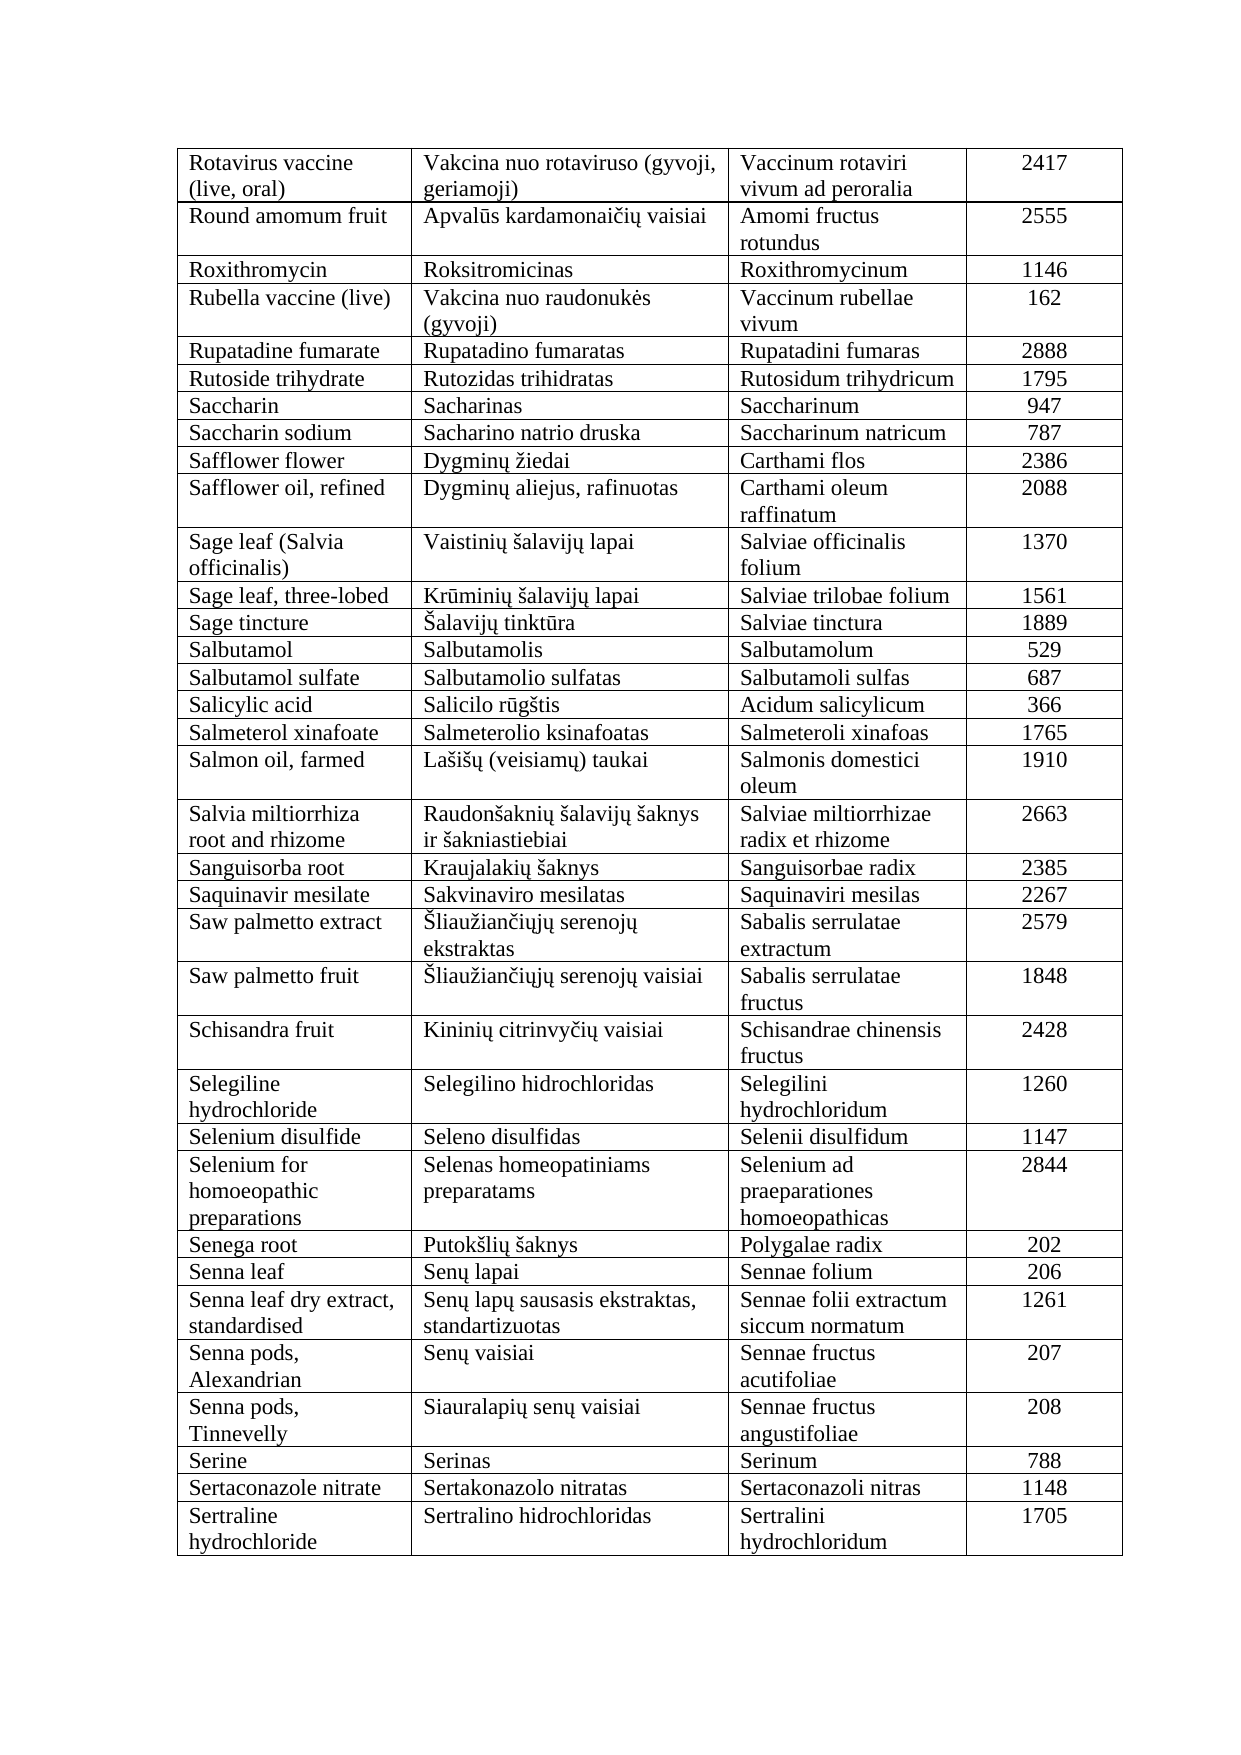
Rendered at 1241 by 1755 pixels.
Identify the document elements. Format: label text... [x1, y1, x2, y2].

table_cell Rubella vaccine (live) [178, 284, 411, 336]
table_cell 2579 [967, 909, 1122, 961]
table_cell Schisandrae chinensis fructus [729, 1016, 966, 1069]
table_cell Rutoside trihydrate [178, 365, 411, 391]
table_cell Krūminių šalavijų lapai [412, 582, 728, 608]
table_cell Dygminų žiedai [412, 447, 728, 473]
table_cell Serinas [412, 1447, 728, 1473]
table_cell Sennae folium [729, 1258, 966, 1285]
table_cell Vakcina nuo rotaviruso (gyvoji, geriamoji) [412, 149, 728, 201]
table_cell Sertaconazoli nitras [729, 1474, 966, 1501]
table_cell Round amomum fruit [178, 203, 411, 255]
table_cell Sanguisorba root [178, 854, 411, 880]
table_cell 208 [967, 1393, 1122, 1446]
table_cell Vaccinum rubellae vivum [729, 284, 966, 336]
table_cell Salbutamolio sulfatas [412, 664, 728, 690]
table_cell 206 [967, 1258, 1122, 1285]
table_cell Sage tincture [178, 609, 411, 636]
table_cell Safflower flower [178, 447, 411, 473]
table_cell Salmeterol xinafoate [178, 719, 411, 745]
table_cell Senų vaisiai [412, 1340, 728, 1392]
table_cell Selenas homeopatiniams preparatams [412, 1151, 728, 1230]
table_cell Apvalūs kardamonaičių vaisiai [412, 203, 728, 255]
table_cell 1561 [967, 582, 1122, 608]
table_cell Kraujalakių šaknys [412, 854, 728, 880]
table_cell 529 [967, 637, 1122, 663]
table_cell Salviae officinalis folium [729, 528, 966, 581]
table_cell Šliaužiančiųjų serenojų ekstraktas [412, 909, 728, 961]
table_cell Polygalae radix [729, 1231, 966, 1257]
table_cell Roksitromicinas [412, 256, 728, 282]
table_cell Senega root [178, 1231, 411, 1257]
table_cell 2555 [967, 203, 1122, 255]
table_cell Serine [178, 1447, 411, 1473]
table_cell 1261 [967, 1286, 1122, 1338]
table_cell Rotavirus vaccine (live, oral) [178, 149, 411, 201]
table_cell 2428 [967, 1016, 1122, 1069]
table_cell 1848 [967, 962, 1122, 1015]
table_cell Salviae tinctura [729, 609, 966, 636]
table_cell Sakvinaviro mesilatas [412, 881, 728, 907]
table_cell Saw palmetto extract [178, 909, 411, 961]
table_cell Senų lapų sausasis ekstraktas, standartizuotas [412, 1286, 728, 1338]
table_cell Schisandra fruit [178, 1016, 411, 1069]
table_cell Senna pods, Alexandrian [178, 1340, 411, 1392]
table_cell Saccharin sodium [178, 420, 411, 446]
table_cell Senna pods, Tinnevelly [178, 1393, 411, 1446]
table_cell 2386 [967, 447, 1122, 473]
table_cell 1147 [967, 1124, 1122, 1150]
table_cell Rutosidum trihydricum [729, 365, 966, 391]
table_cell Šalavijų tinktūra [412, 609, 728, 636]
table_cell Siauralapių senų vaisiai [412, 1393, 728, 1446]
table_cell 2417 [967, 149, 1122, 201]
table_cell 1910 [967, 746, 1122, 799]
table_cell 1148 [967, 1474, 1122, 1501]
table_cell Sennae folii extractum siccum normatum [729, 1286, 966, 1338]
table_cell Vaccinum rotaviri vivum ad peroralia [729, 149, 966, 201]
table_cell Sabalis serrulatae extractum [729, 909, 966, 961]
table_cell Senna leaf [178, 1258, 411, 1285]
table_cell Selenium disulfide [178, 1124, 411, 1150]
table_cell 366 [967, 691, 1122, 718]
table_cell Acidum salicylicum [729, 691, 966, 718]
table_cell Salbutamolum [729, 637, 966, 663]
table_cell Sertralini hydrochloridum [729, 1502, 966, 1554]
table_cell 2844 [967, 1151, 1122, 1230]
table_cell Sage leaf (Salvia officinalis) [178, 528, 411, 581]
table_cell Salbutamol sulfate [178, 664, 411, 690]
table_cell Senų lapai [412, 1258, 728, 1285]
table_cell Rupatadino fumaratas [412, 337, 728, 364]
table_cell Safflower oil, refined [178, 474, 411, 527]
table_cell Carthami flos [729, 447, 966, 473]
table_cell 687 [967, 664, 1122, 690]
table_cell Selenii disulfidum [729, 1124, 966, 1150]
table_cell Rutozidas trihidratas [412, 365, 728, 391]
table_cell 1260 [967, 1070, 1122, 1122]
table_cell Amomi fructus rotundus [729, 203, 966, 255]
table_cell Vakcina nuo raudonukės (gyvoji) [412, 284, 728, 336]
table_cell Salmonis domestici oleum [729, 746, 966, 799]
table_cell Dygminų aliejus, rafinuotas [412, 474, 728, 527]
table_cell Salicilo rūgštis [412, 691, 728, 718]
table_cell Serinum [729, 1447, 966, 1473]
table_cell Selenium ad praeparationes homoeopathicas [729, 1151, 966, 1230]
table_cell 788 [967, 1447, 1122, 1473]
table_cell 1370 [967, 528, 1122, 581]
table_cell 1795 [967, 365, 1122, 391]
table_cell 2385 [967, 854, 1122, 880]
table_cell Salviae trilobae folium [729, 582, 966, 608]
table_cell Sertakonazolo nitratas [412, 1474, 728, 1501]
table_cell Sabalis serrulatae fructus [729, 962, 966, 1015]
table_cell Sertraline hydrochloride [178, 1502, 411, 1554]
table_cell Saccharin [178, 392, 411, 418]
table_cell Rupatadine fumarate [178, 337, 411, 364]
table_cell 787 [967, 420, 1122, 446]
table_cell 1146 [967, 256, 1122, 282]
table_cell Carthami oleum raffinatum [729, 474, 966, 527]
table_cell 1765 [967, 719, 1122, 745]
table_cell 2267 [967, 881, 1122, 907]
table_cell Roxithromycinum [729, 256, 966, 282]
table_cell 2663 [967, 800, 1122, 853]
table_cell Salbutamoli sulfas [729, 664, 966, 690]
table_cell Rupatadini fumaras [729, 337, 966, 364]
table_cell Saquinaviri mesilas [729, 881, 966, 907]
table_cell Vaistinių šalavijų lapai [412, 528, 728, 581]
table_cell Lašišų (veisiamų) taukai [412, 746, 728, 799]
table_cell 162 [967, 284, 1122, 336]
table_cell 2888 [967, 337, 1122, 364]
table_cell Roxithromycin [178, 256, 411, 282]
table_cell Putokšlių šaknys [412, 1231, 728, 1257]
table_cell Salvia miltiorrhiza root and rhizome [178, 800, 411, 853]
table_cell Sennae fructus angustifoliae [729, 1393, 966, 1446]
table_cell Salicylic acid [178, 691, 411, 718]
table_cell Salmon oil, farmed [178, 746, 411, 799]
table_cell 202 [967, 1231, 1122, 1257]
table_cell Salmeterolio ksinafoatas [412, 719, 728, 745]
table_cell Selegiline hydrochloride [178, 1070, 411, 1122]
table_cell Sanguisorbae radix [729, 854, 966, 880]
table_cell 207 [967, 1340, 1122, 1392]
table_cell Salbutamol [178, 637, 411, 663]
table_cell Raudonšaknių šalavijų šaknys ir šakniastiebiai [412, 800, 728, 853]
table_cell 1889 [967, 609, 1122, 636]
table_cell Sage leaf, three-lobed [178, 582, 411, 608]
table_cell Šliaužiančiųjų serenojų vaisiai [412, 962, 728, 1015]
table_cell Sertralino hidrochloridas [412, 1502, 728, 1554]
table_cell Sertaconazole nitrate [178, 1474, 411, 1501]
table_cell 1705 [967, 1502, 1122, 1554]
table_cell Salviae miltiorrhizae radix et rhizome [729, 800, 966, 853]
table_cell Saccharinum natricum [729, 420, 966, 446]
table_cell Saccharinum [729, 392, 966, 418]
table_cell Senna leaf dry extract, standardised [178, 1286, 411, 1338]
table_cell Salmeteroli xinafoas [729, 719, 966, 745]
table_cell 2088 [967, 474, 1122, 527]
table_cell Saquinavir mesilate [178, 881, 411, 907]
table_cell Seleno disulfidas [412, 1124, 728, 1150]
table_cell Selegilino hidrochloridas [412, 1070, 728, 1122]
table_cell Sennae fructus acutifoliae [729, 1340, 966, 1392]
table_cell 947 [967, 392, 1122, 418]
table_cell Salbutamolis [412, 637, 728, 663]
table_cell Sacharinas [412, 392, 728, 418]
table_cell Kininių citrinvyčių vaisiai [412, 1016, 728, 1069]
table_cell Saw palmetto fruit [178, 962, 411, 1015]
table_cell Selegilini hydrochloridum [729, 1070, 966, 1122]
table_cell Sacharino natrio druska [412, 420, 728, 446]
table_cell Selenium for homoeopathic preparations [178, 1151, 411, 1230]
